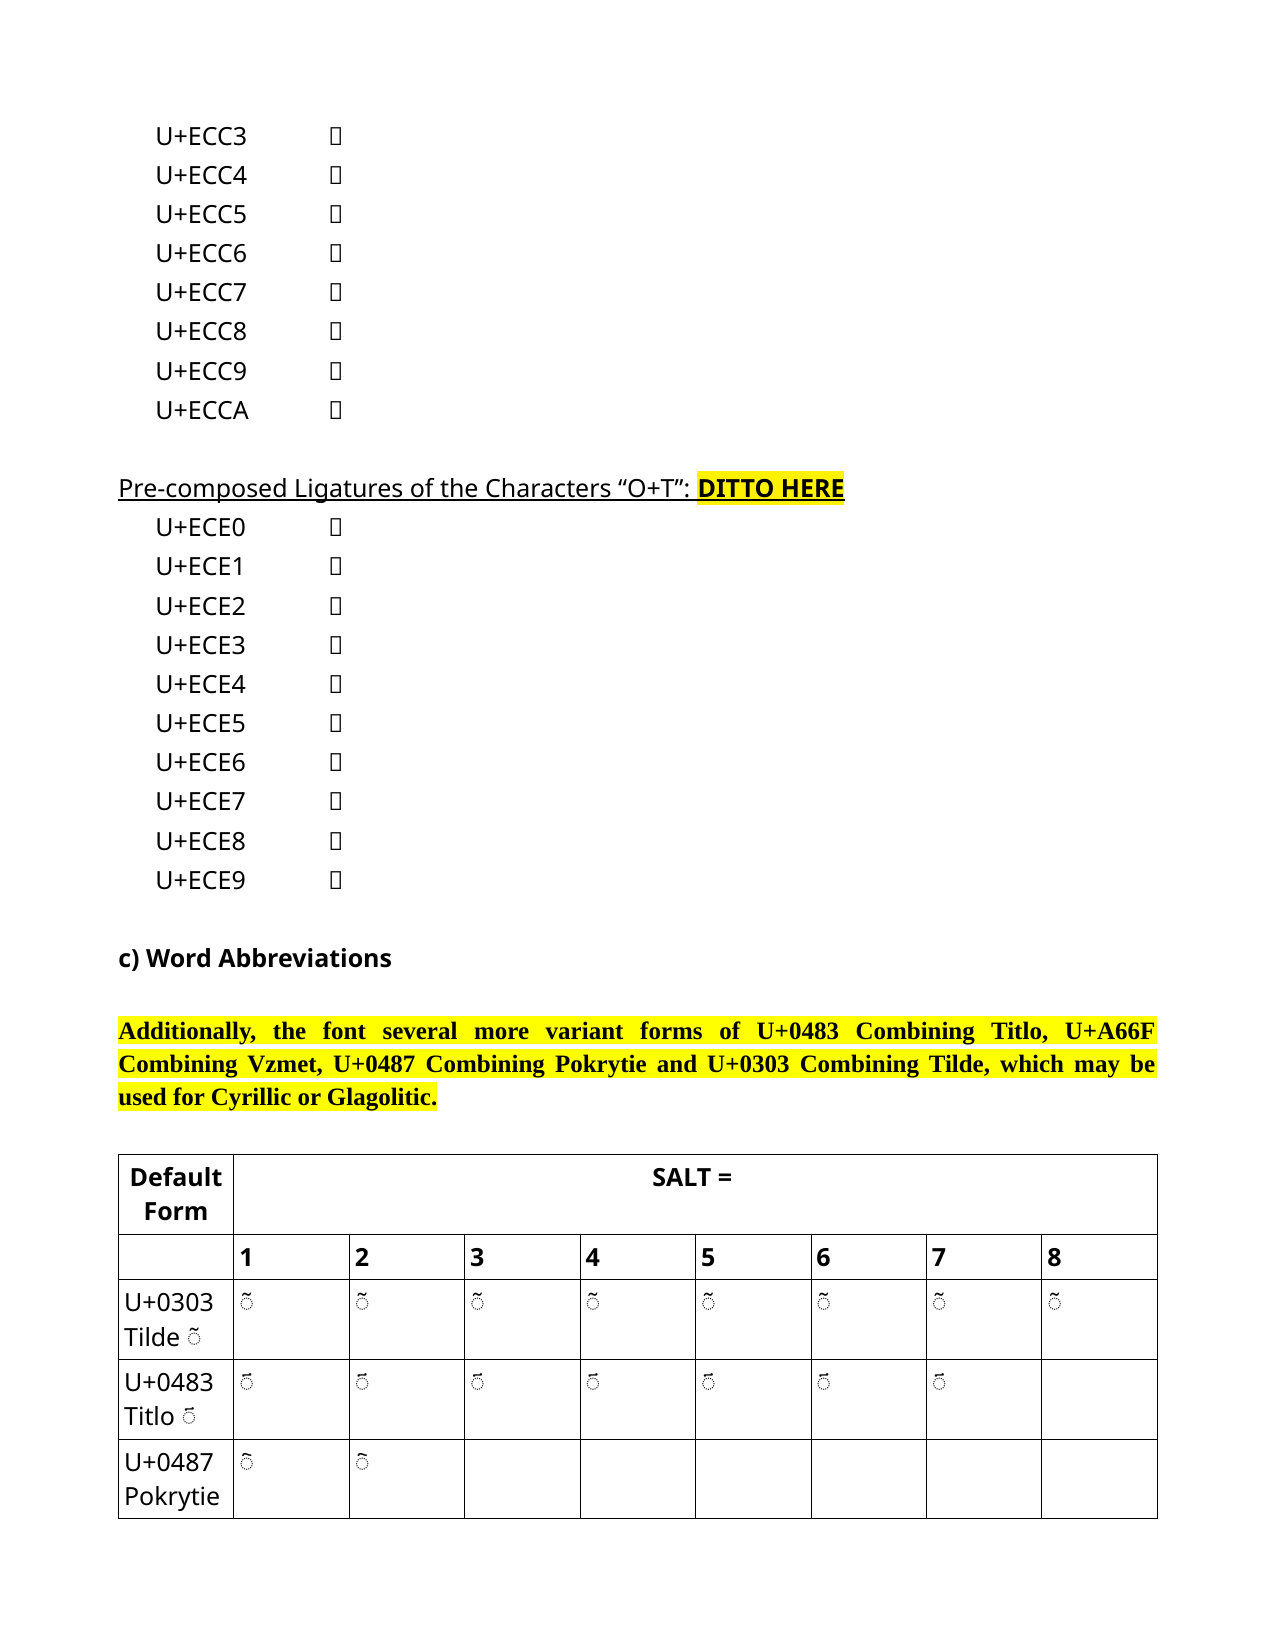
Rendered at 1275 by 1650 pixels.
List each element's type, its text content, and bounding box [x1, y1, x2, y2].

text U+ECE6  [118, 745, 1157, 779]
table_cell [465, 1440, 580, 1518]
table_cell 6 [812, 1235, 926, 1279]
table_cell [1042, 1440, 1157, 1518]
text U+ECE2  [118, 588, 1157, 622]
table_cell ◌̃ [234, 1280, 349, 1359]
table_cell ◌̃ [927, 1280, 1041, 1359]
table_cell ◌҃ [812, 1360, 926, 1439]
text U+ECE7  [118, 784, 1157, 818]
text U+ECC4  [118, 157, 1157, 191]
table_cell ◌҃ [350, 1360, 464, 1439]
text U+ECC9  [118, 353, 1157, 387]
text U+ECC3  [118, 118, 1157, 152]
table_cell ◌҃ [234, 1360, 349, 1439]
table_cell 4 [581, 1235, 695, 1279]
table_cell [927, 1440, 1041, 1518]
text U+ECE8  [118, 823, 1157, 857]
text U+ECE4  [118, 666, 1157, 701]
text U+ECE5  [118, 706, 1157, 740]
table_cell ◌̃ [696, 1280, 811, 1359]
table_cell ◌̃ [812, 1280, 926, 1359]
text U+ECC5  [118, 196, 1157, 231]
text U+ECCA  [118, 392, 1157, 426]
text U+ECE0  [118, 510, 1157, 544]
table_cell 5 [696, 1235, 811, 1279]
table_cell ◌̃ [350, 1280, 464, 1359]
table_header SALT = [234, 1155, 1157, 1234]
table_cell ◌҃ [581, 1360, 695, 1439]
table_cell ◌҃ [927, 1360, 1041, 1439]
table_cell [696, 1440, 811, 1518]
table_cell 8 [1042, 1235, 1157, 1279]
text U+ECE3  [118, 627, 1157, 661]
table_cell [581, 1440, 695, 1518]
table_cell U+0303 Tilde ◌̃ [119, 1280, 233, 1359]
table_cell ◌̃ [1042, 1280, 1157, 1359]
text U+ECC8  [118, 314, 1157, 348]
table_cell [1042, 1360, 1157, 1439]
text c) Word Abbreviations [118, 941, 1157, 975]
text U+ECE1  [118, 549, 1157, 583]
table_cell ◌̃ [465, 1280, 580, 1359]
table_cell 2 [350, 1235, 464, 1279]
table_cell [812, 1440, 926, 1518]
table_cell ◌҃ [465, 1360, 580, 1439]
text Additionally, the font several more variant forms of U+0483 Combining Titlo, U+A66F Combining Vzmet, U+0487 Combining Pokrytie and U+0303 Combining Tilde, which may be used for Cyrillic or Glagolitic. [118, 1016, 1157, 1111]
text U+ECC6  [118, 236, 1157, 270]
text U+ECE9  [118, 862, 1157, 896]
table_cell ◌҇ [350, 1440, 464, 1518]
table_cell ◌҃ [696, 1360, 811, 1439]
table_cell [119, 1235, 233, 1279]
text Pre-composed Ligatures of the Characters “O+T”: DITTO HERE [118, 471, 1157, 505]
text U+ECC7  [118, 275, 1157, 309]
table_cell 7 [927, 1235, 1041, 1279]
table_cell U+0483 Titlo ◌҃ [119, 1360, 233, 1439]
table_header Default Form [119, 1155, 233, 1234]
table_cell 1 [234, 1235, 349, 1279]
table_cell 3 [465, 1235, 580, 1279]
table_cell ◌̃ [581, 1280, 695, 1359]
table_cell ◌҇ [234, 1440, 349, 1518]
table_cell U+0487 Pokrytie [119, 1440, 233, 1518]
